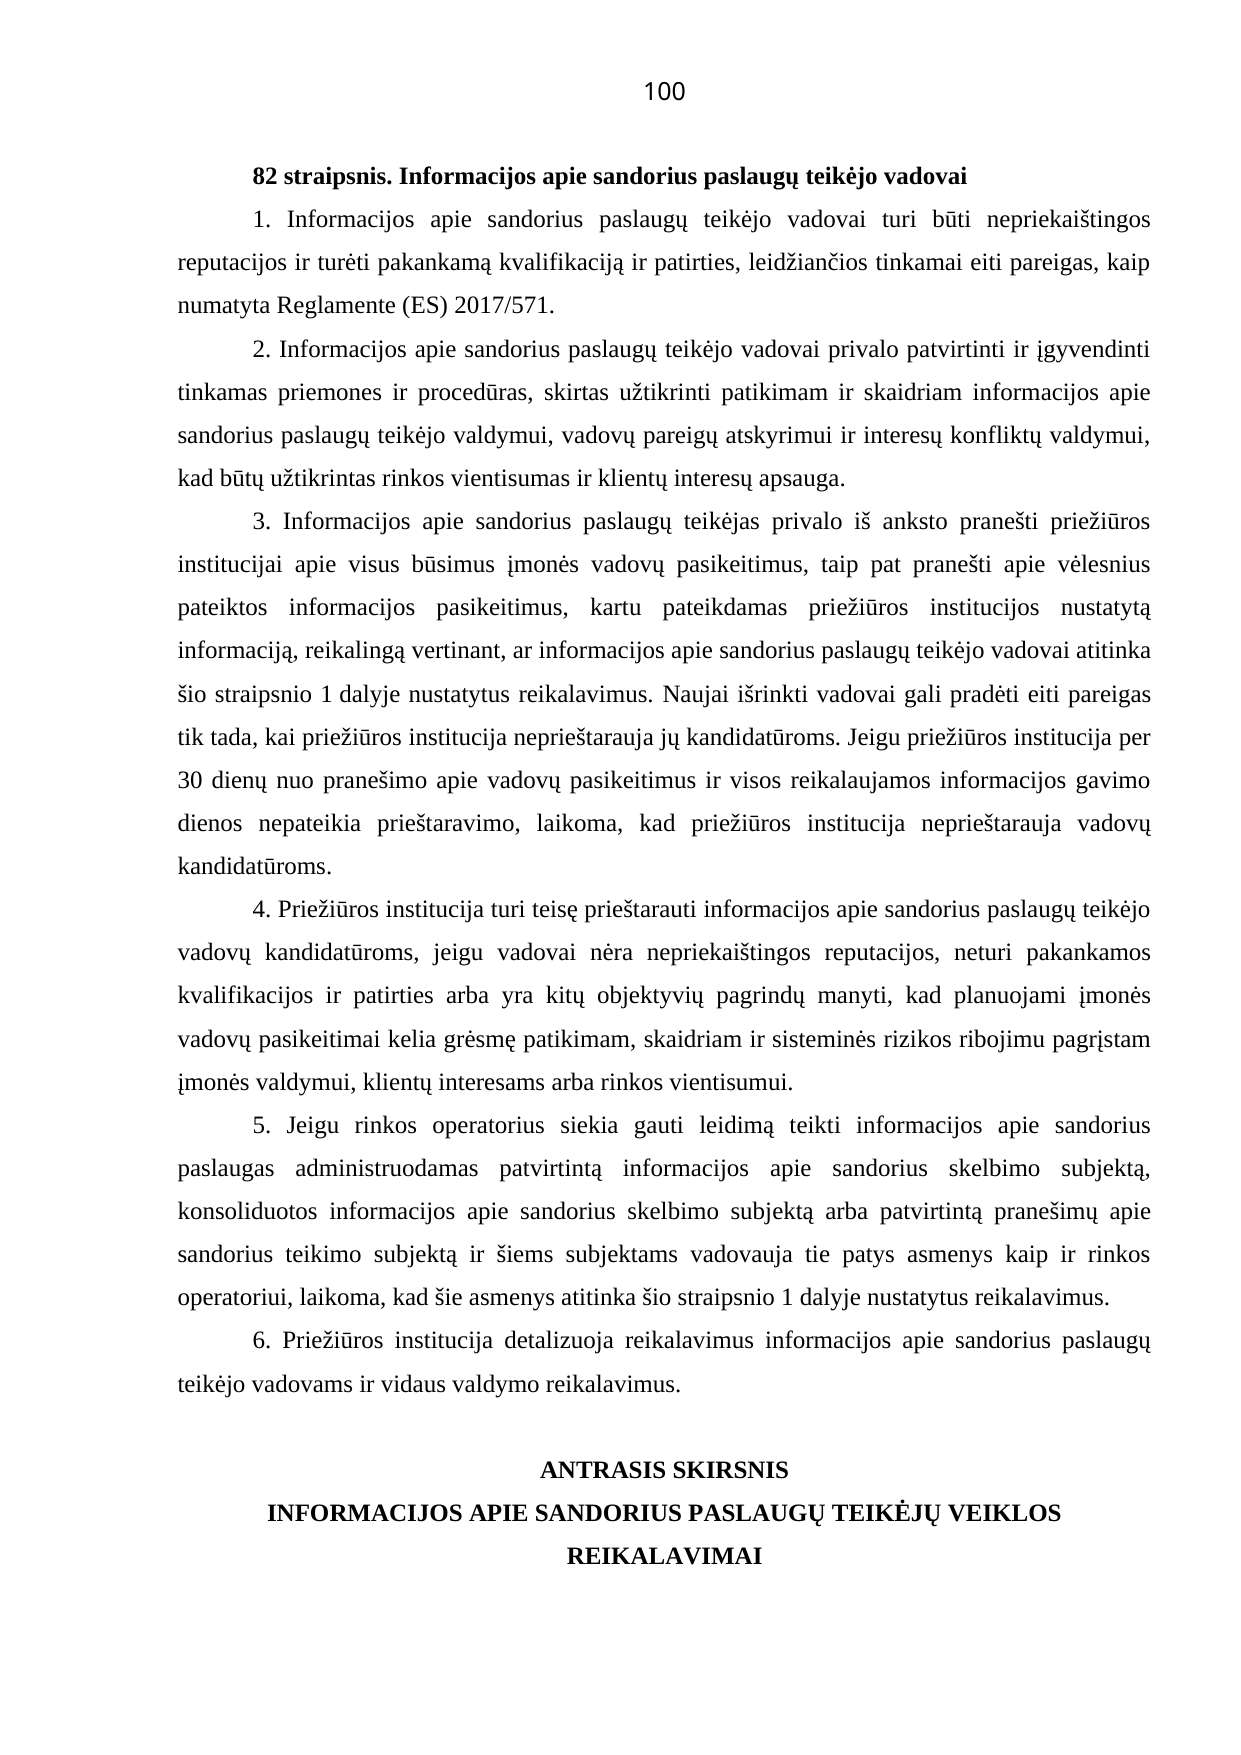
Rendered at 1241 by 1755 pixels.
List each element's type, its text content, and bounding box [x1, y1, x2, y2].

text INFORMACIJOS APIE SANDORIUS PASLAUGŲ TEIKĖJŲ VEIKLOS REIKALAVIMAI [177, 1498, 1152, 1570]
text 4. Priežiūros institucija turi teisę prieštarauti informacijos apie sandorius paslaugų teikėjo vadovų kandidatūroms, jeigu vadovai nėra nepriekaištingos reputacijos, neturi pakankamos kvalifikacijos ir patirties arba yra kitų objektyvių pagrindų manyti, kad planuojami įmonės vadovų pasikeitimai kelia grėsmę patikimam, skaidriam ir sisteminės rizikos ribojimu pagrįstam įmonės valdymui, klientų interesams arba rinkos vientisumui. [177, 894, 1152, 1096]
text 1. Informacijos apie sandorius paslaugų teikėjo vadovai turi būti nepriekaištingos reputacijos ir turėti pakankamą kvalifikaciją ir patirties, leidžiančios tinkamai eiti pareigas, kaip numatyta Reglamente (ES) 2017/571. [177, 204, 1152, 319]
text 3. Informacijos apie sandorius paslaugų teikėjas privalo iš anksto pranešti priežiūros institucijai apie visus būsimus įmonės vadovų pasikeitimus, taip pat pranešti apie vėlesnius pateiktos informacijos pasikeitimus, kartu pateikdamas priežiūros institucijos nustatytą informaciją, reikalingą vertinant, ar informacijos apie sandorius paslaugų teikėjo vadovai atitinka šio straipsnio 1 dalyje nustatytus reikalavimus. Naujai išrinkti vadovai gali pradėti eiti pareigas tik tada, kai priežiūros institucija neprieštarauja jų kandidatūroms. Jeigu priežiūros institucija per 30 dienų nuo pranešimo apie vadovų pasikeitimus ir visos reikalaujamos informacijos gavimo dienos nepateikia prieštaravimo, laikoma, kad priežiūros institucija neprieštarauja vadovų kandidatūroms. [177, 506, 1152, 880]
text 6. Priežiūros institucija detalizuoja reikalavimus informacijos apie sandorius paslaugų teikėjo vadovams ir vidaus valdymo reikalavimus. [177, 1326, 1152, 1397]
text ANTRASIS SKIRSNIS [177, 1455, 1152, 1484]
text 5. Jeigu rinkos operatorius siekia gauti leidimą teikti informacijos apie sandorius paslaugas administruodamas patvirtintą informacijos apie sandorius skelbimo subjektą, konsoliduotos informacijos apie sandorius skelbimo subjektą arba patvirtintą pranešimų apie sandorius teikimo subjektą ir šiems subjektams vadovauja tie patys asmenys kaip ir rinkos operatoriui, laikoma, kad šie asmenys atitinka šio straipsnio 1 dalyje nustatytus reikalavimus. [177, 1110, 1152, 1311]
text 2. Informacijos apie sandorius paslaugų teikėjo vadovai privalo patvirtinti ir įgyvendinti tinkamas priemones ir procedūras, skirtas užtikrinti patikimam ir skaidriam informacijos apie sandorius paslaugų teikėjo valdymui, vadovų pareigų atskyrimui ir interesų konfliktų valdymui, kad būtų užtikrintas rinkos vientisumas ir klientų interesų apsauga. [177, 334, 1152, 492]
text 82 straipsnis. Informacijos apie sandorius paslaugų teikėjo vadovai [177, 161, 1152, 190]
